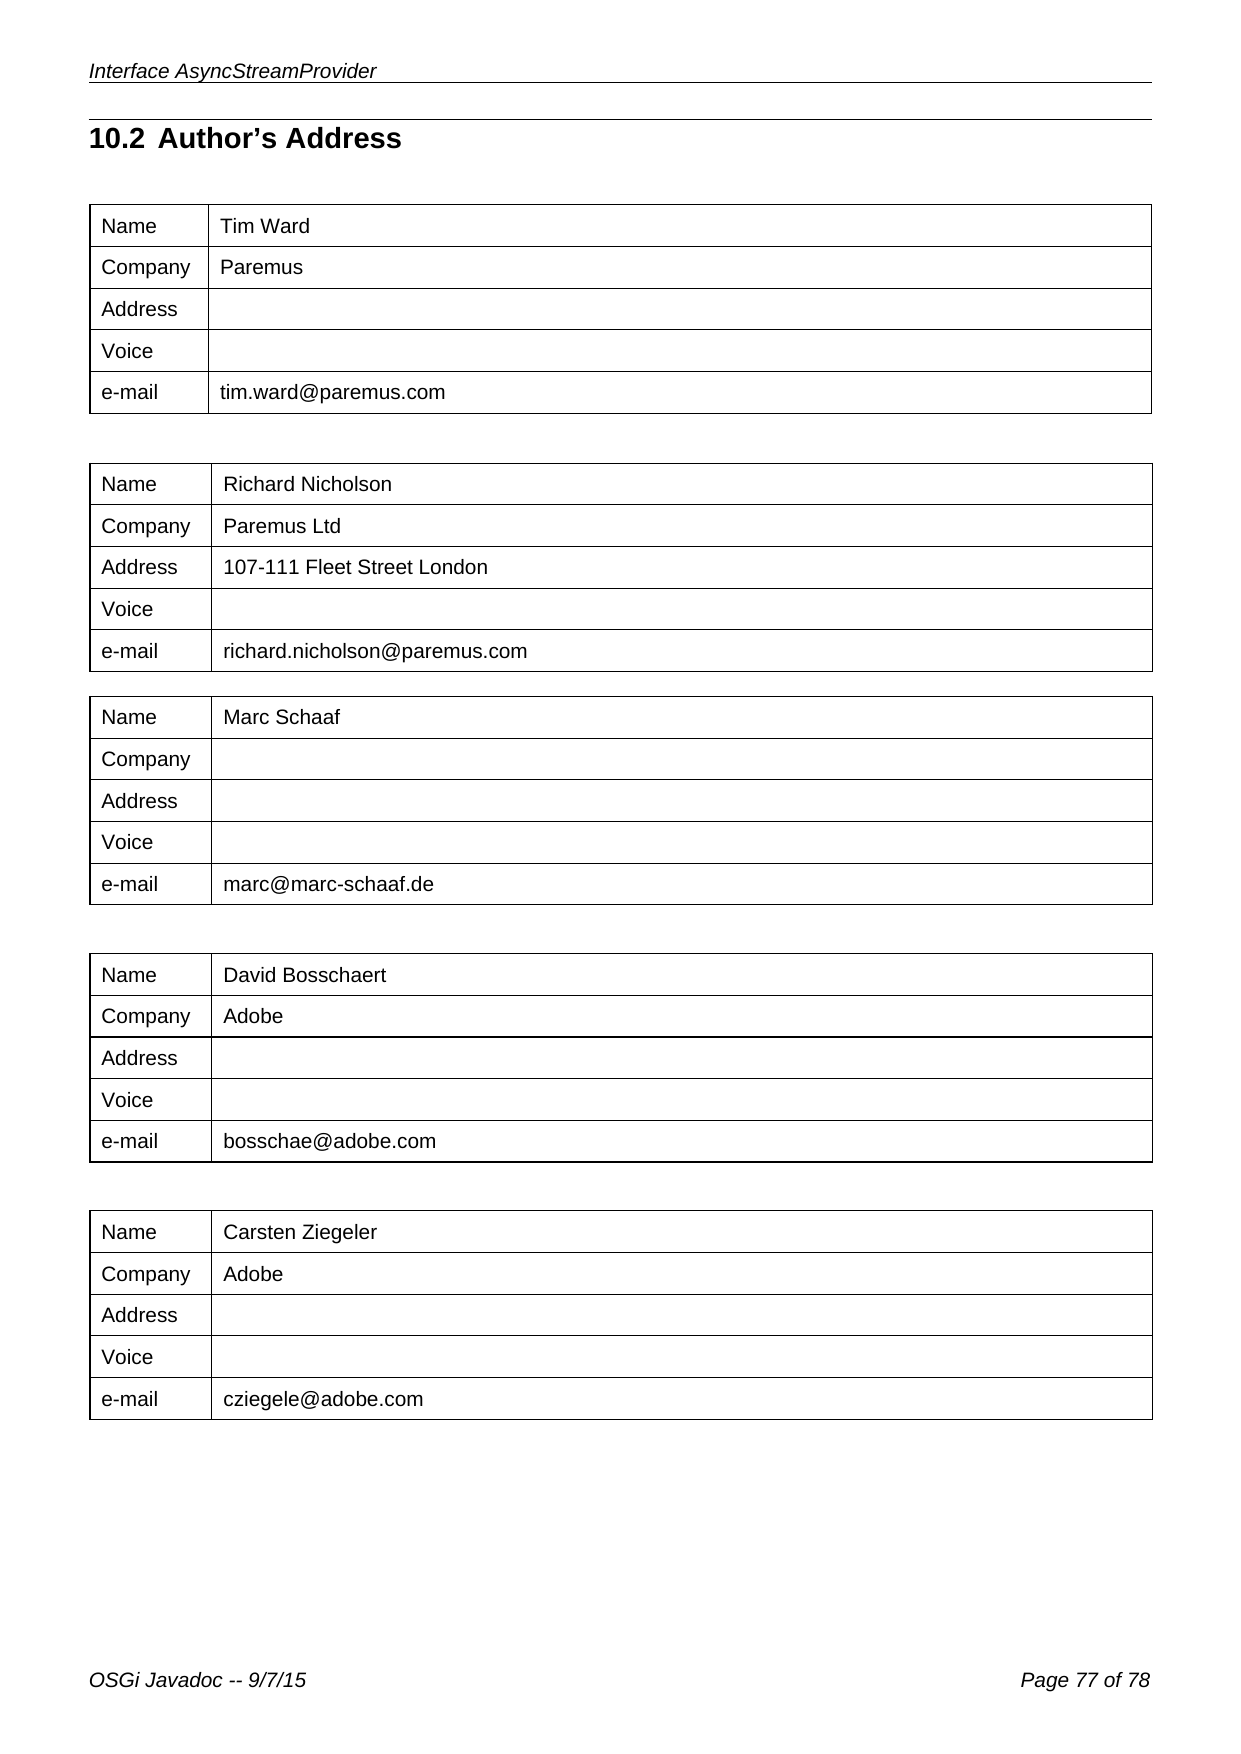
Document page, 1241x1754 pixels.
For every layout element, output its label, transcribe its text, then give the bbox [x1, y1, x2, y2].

table_cell [212, 780, 1152, 821]
table_cell [212, 1038, 1152, 1078]
table_cell bosschae@adobe.com [212, 1121, 1152, 1161]
table_cell e-mail [91, 372, 208, 412]
table_cell Company [91, 1253, 211, 1294]
table_header Name [91, 464, 211, 504]
table_cell [209, 289, 1151, 329]
table_cell tim.ward@paremus.com [209, 372, 1151, 412]
table_cell [209, 330, 1151, 371]
table_cell richard.nicholson@paremus.com [212, 630, 1152, 671]
table_cell [212, 589, 1152, 629]
table_cell [212, 739, 1152, 779]
table_cell e-mail [91, 864, 211, 904]
table_header David Bosschaert [212, 954, 1152, 995]
table_cell 107-111 Fleet Street London [212, 547, 1152, 587]
table_cell cziegele@adobe.com [212, 1378, 1152, 1419]
table_header Richard Nicholson [212, 464, 1152, 504]
table_cell Company [91, 996, 211, 1036]
table_cell Address [91, 547, 211, 587]
table_cell Voice [91, 1079, 211, 1120]
table_cell Company [91, 505, 211, 546]
table_cell e-mail [91, 1121, 211, 1161]
table_header Name [91, 954, 211, 995]
table_cell marc@marc-schaaf.de [212, 864, 1152, 904]
table_cell Adobe [212, 1253, 1152, 1294]
table_cell Company [91, 739, 211, 779]
table_cell e-mail [91, 630, 211, 671]
table_cell Address [91, 1038, 211, 1078]
table_cell e-mail [91, 1378, 211, 1419]
table_cell Voice [91, 1336, 211, 1377]
table_header Name [91, 1211, 211, 1252]
table_cell Company [91, 247, 208, 287]
table_cell Address [91, 780, 211, 821]
table_cell Paremus Ltd [212, 505, 1152, 546]
table_cell Adobe [212, 996, 1152, 1036]
table_cell Voice [91, 330, 208, 371]
table_cell Paremus [209, 247, 1151, 287]
table_header Name [91, 697, 211, 737]
subtitle Author’s Address [88, 120, 1152, 155]
table_cell Address [91, 1295, 211, 1335]
table_header Marc Schaaf [212, 697, 1152, 737]
table_header Tim Ward [209, 205, 1151, 246]
table_cell [212, 822, 1152, 862]
table_cell Voice [91, 589, 211, 629]
table_cell [212, 1336, 1152, 1377]
table_cell [212, 1079, 1152, 1120]
table_cell Voice [91, 822, 211, 862]
table_cell Address [91, 289, 208, 329]
table_cell [212, 1295, 1152, 1335]
table_header Carsten Ziegeler [212, 1211, 1152, 1252]
table_header Name [91, 205, 208, 246]
